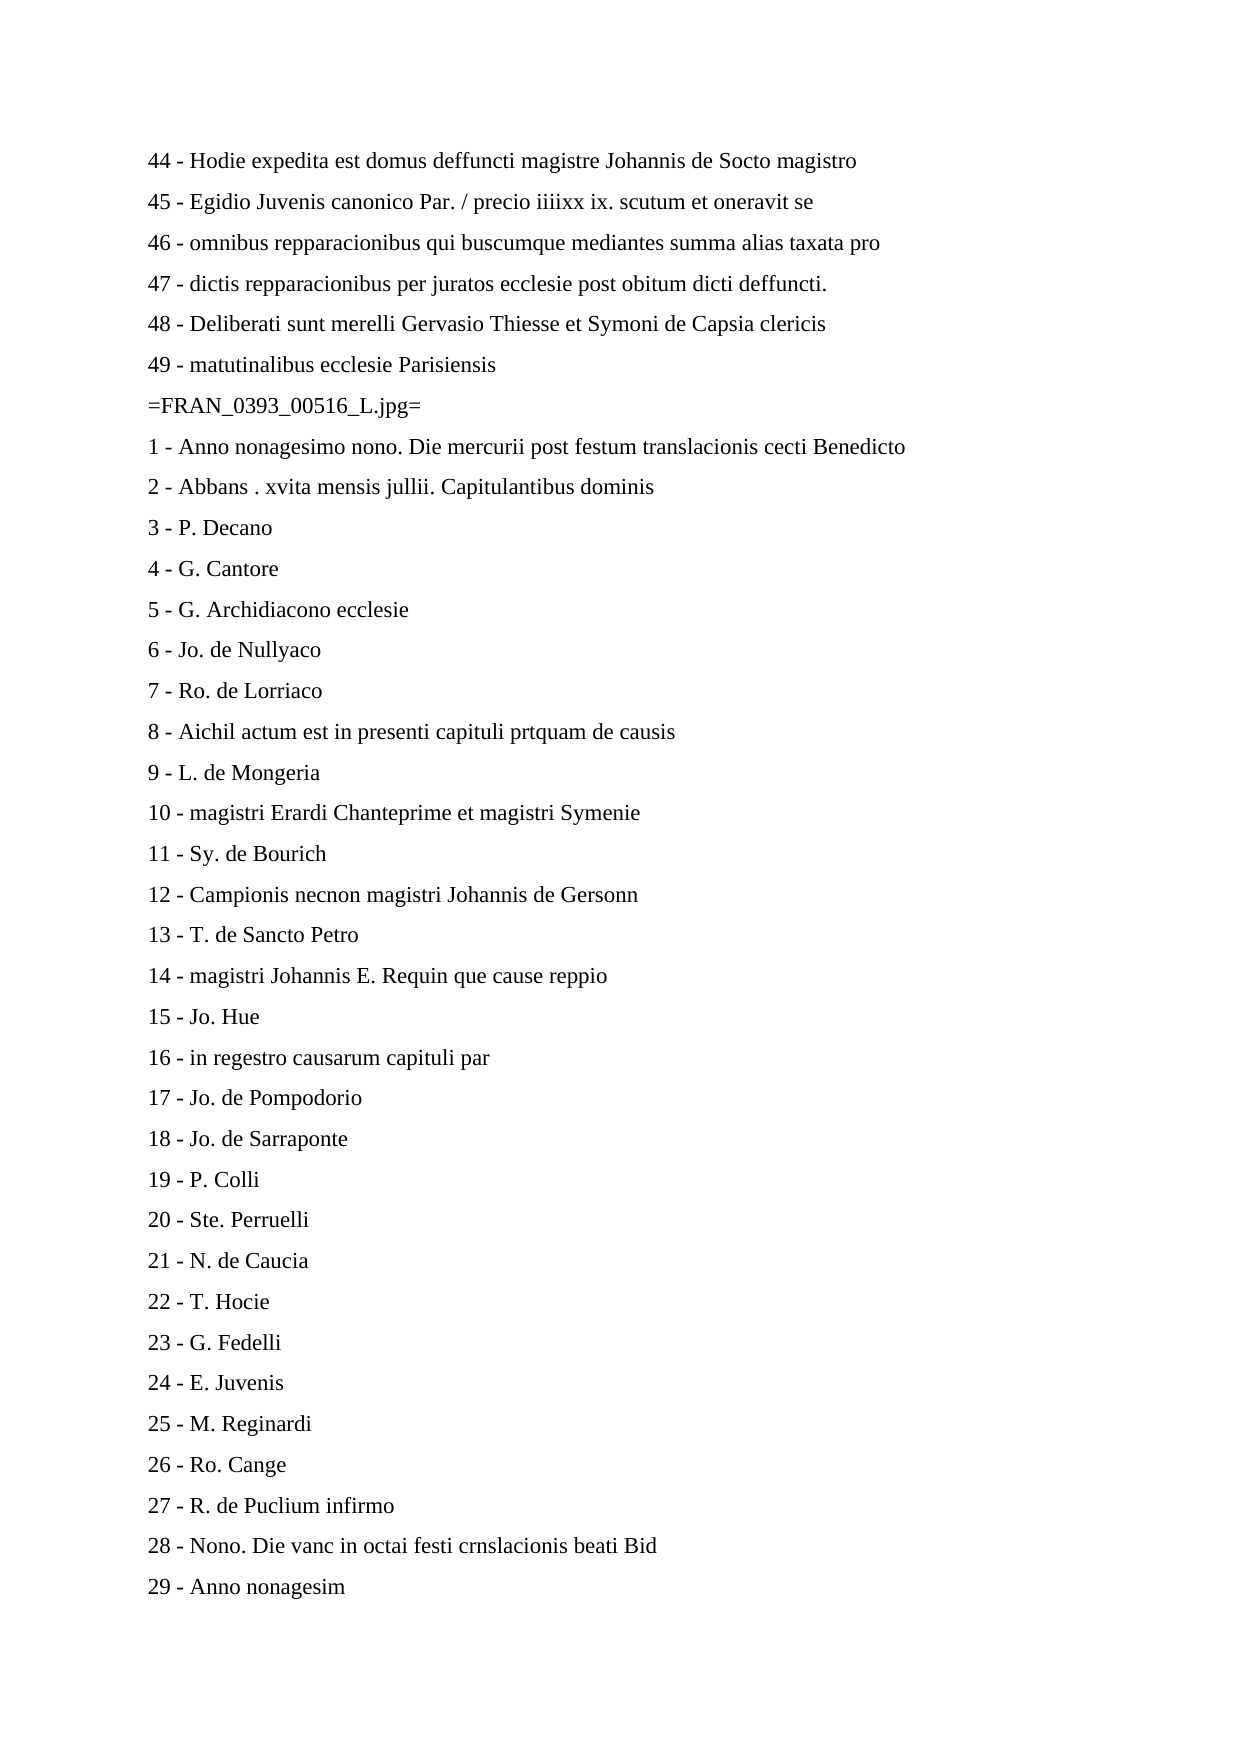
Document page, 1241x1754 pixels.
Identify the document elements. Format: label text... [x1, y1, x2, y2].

text 48 - Deliberati sunt merelli Gervasio Thiesse et Symoni de Capsia clericis [148, 311, 1093, 337]
text 19 - P. Colli [148, 1166, 1093, 1192]
text 16 - in regestro causarum capituli par [148, 1044, 1093, 1070]
text 10 - magistri Erardi Chanteprime et magistri Symenie [148, 799, 1093, 826]
text 45 - Egidio Juvenis canonico Par. / precio iiiixx ix. scutum et oneravit se [148, 188, 1093, 215]
text 24 - E. Juvenis [148, 1369, 1093, 1396]
text 3 - P. Decano [148, 514, 1093, 541]
text 28 - Nono. Die vanc in octai festi crnslacionis beati Bid [148, 1532, 1093, 1559]
text 21 - N. de Caucia [148, 1247, 1093, 1274]
text 26 - Ro. Cange [148, 1451, 1093, 1477]
text 12 - Campionis necnon magistri Johannis de Gersonn [148, 881, 1093, 907]
text 2 - Abbans . xvita mensis jullii. Capitulantibus dominis [148, 473, 1093, 500]
text 4 - G. Cantore [148, 555, 1093, 581]
text 6 - Jo. de Nullyaco [148, 636, 1093, 663]
text 23 - G. Fedelli [148, 1329, 1093, 1355]
text 22 - T. Hocie [148, 1288, 1093, 1314]
text 17 - Jo. de Pompodorio [148, 1084, 1093, 1111]
text 8 - Aichil actum est in presenti capituli prtquam de causis [148, 718, 1093, 744]
text 47 - dictis repparacionibus per juratos ecclesie post obitum dicti deffuncti. [148, 270, 1093, 296]
text 5 - G. Archidiacono ecclesie [148, 596, 1093, 622]
text 20 - Ste. Perruelli [148, 1207, 1093, 1233]
text 13 - T. de Sancto Petro [148, 921, 1093, 948]
text 11 - Sy. de Bourich [148, 840, 1093, 866]
text 9 - L. de Mongeria [148, 758, 1093, 785]
text 49 - matutinalibus ecclesie Parisiensis [148, 351, 1093, 378]
text 1 - Anno nonagesimo nono. Die mercurii post festum translacionis cecti Benedicto [148, 433, 1093, 459]
text 25 - M. Reginardi [148, 1410, 1093, 1437]
text 18 - Jo. de Sarraponte [148, 1125, 1093, 1151]
text 7 - Ro. de Lorriaco [148, 677, 1093, 703]
text 29 - Anno nonagesim [148, 1573, 1093, 1599]
text 27 - R. de Puclium infirmo [148, 1492, 1093, 1518]
text =FRAN_0393_00516_L.jpg= [148, 392, 1093, 418]
text 46 - omnibus repparacionibus qui buscumque mediantes summa alias taxata pro [148, 229, 1093, 255]
text 44 - Hodie expedita est domus deffuncti magistre Johannis de Socto magistro [148, 148, 1093, 174]
text 15 - Jo. Hue [148, 1003, 1093, 1029]
text 14 - magistri Johannis E. Requin que cause reppio [148, 962, 1093, 988]
